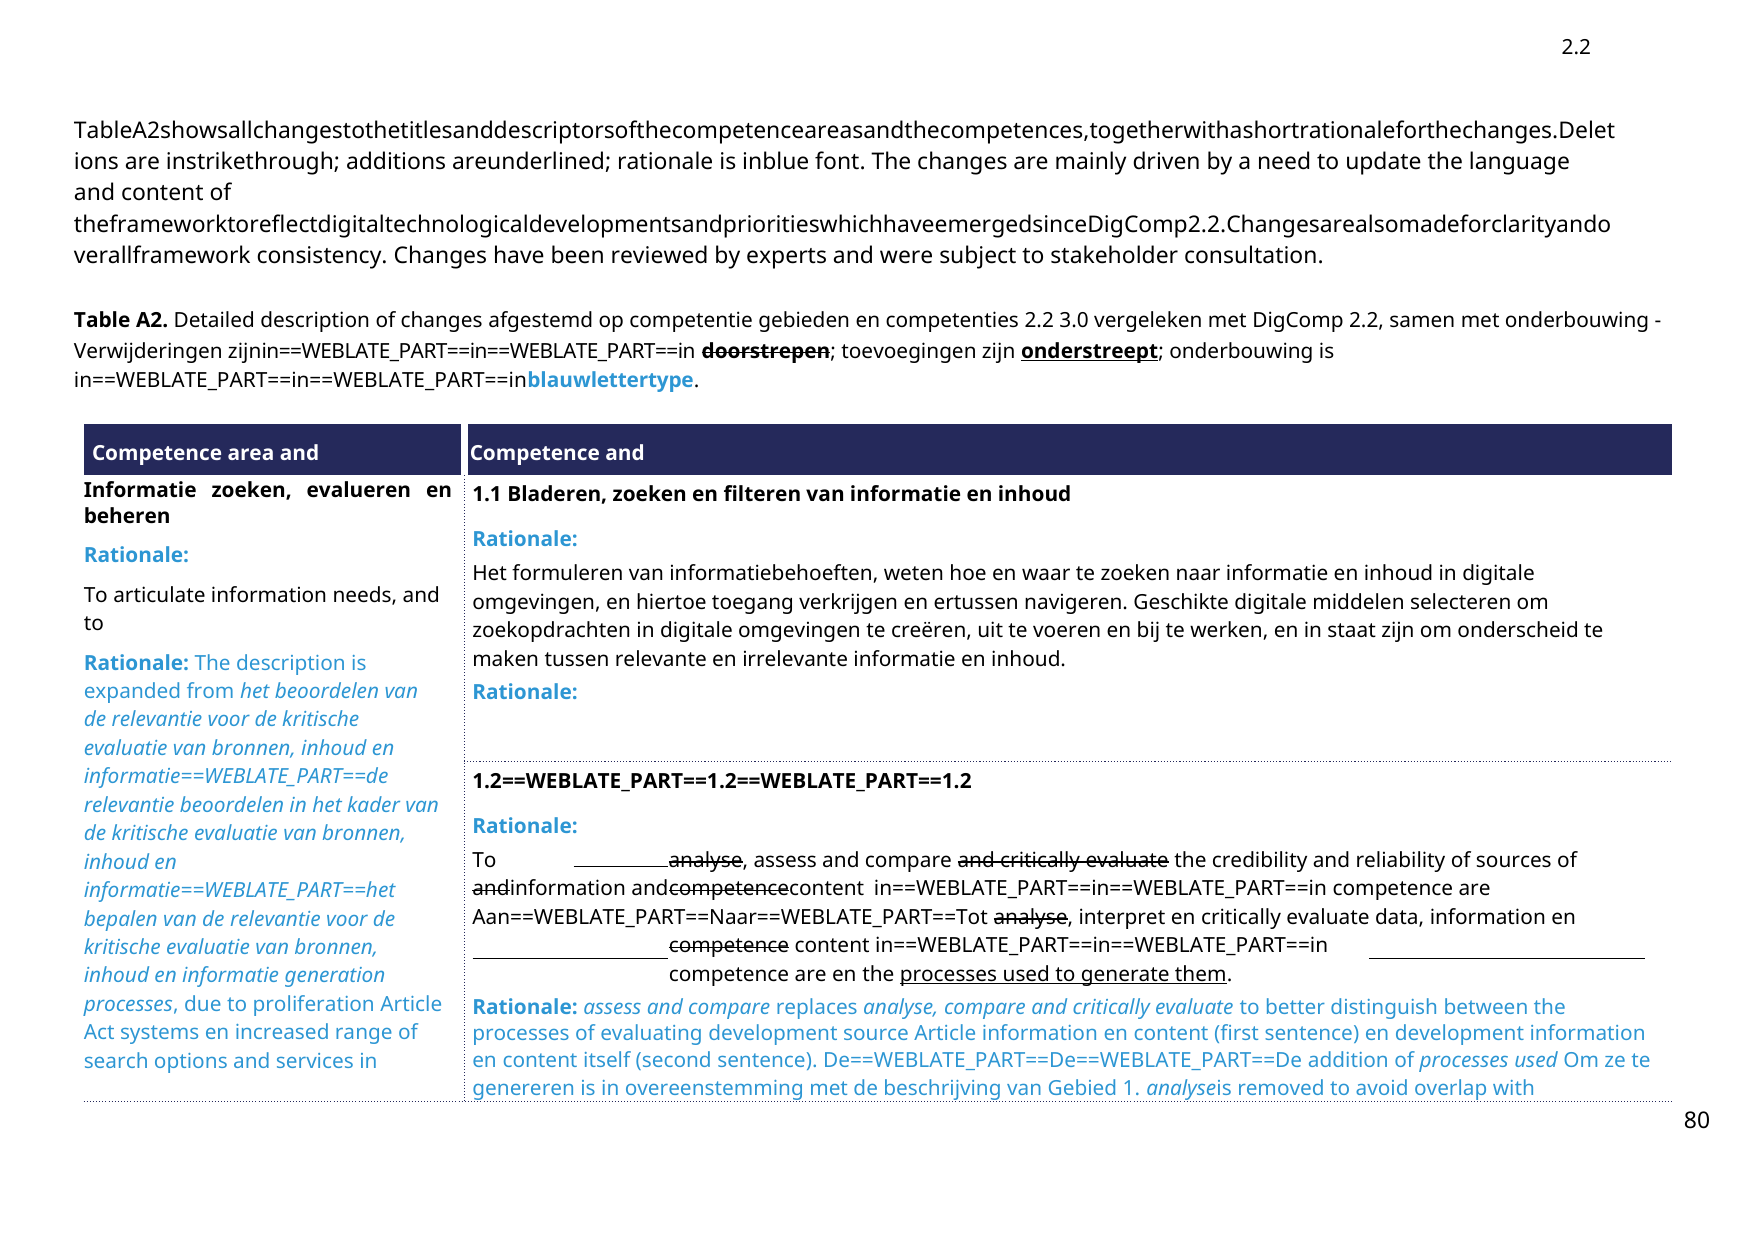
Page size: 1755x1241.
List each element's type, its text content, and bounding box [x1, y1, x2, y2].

text Table A2. Detailed description of changes afgestemd op competentie gebieden en competenties 2.2 3.0 vergeleken met DigComp 2.2, samen met onderbouwing - Verwijderingen zijnin==WEBLATE_PART==in==WEBLATE_PART==in doorstrepen; toevoegingen zijn onderstreept; onderbouwing is in==WEBLATE_PART==in==WEBLATE_PART==inblauwlettertype. [74, 305, 1710, 393]
table_cell 1.2==WEBLATE_PART==1.2==WEBLATE_PART==1.2 Rationale: To analyse, assess and compare and critically evaluate the credibility and reliability of sources of andinformation andcompetencecontent in==WEBLATE_PART==in==WEBLATE_PART==in competence are Aan==WEBLATE_PART==Naar==WEBLATE_PART==Tot analyse, interpret en critically evaluate data, information en competence content in==WEBLATE_PART==in==WEBLATE_PART==in competence are en the processes used to generate them. Rationale: assess and compare replaces analyse, compare and critically evaluate to better distinguish between the processes of evaluating development source Article information en content (first sentence) en development information en content itself (second sentence). De==WEBLATE_PART==De==WEBLATE_PART==De addition of processes used Om ze te genereren is in overeenstemming met de beschrijving van Gebied 1. analyseis removed to avoid overlap with [464, 761, 1672, 1101]
table_header Competence area and [84, 424, 461, 475]
table_cell Informatie zoeken, evalueren en beheren Rationale: To articulate information needs, and to Rationale: The description is expanded from het beoordelen van de relevantie voor de kritische evaluatie van bronnen, inhoud en informatie==WEBLATE_PART==de relevantie beoordelen in het kader van de kritische evaluatie van bronnen, inhoud en informatie==WEBLATE_PART==het bepalen van de relevantie voor de kritische evaluatie van bronnen, inhoud en informatie generation processes, due to proliferation Article Act systems en increased range of search options and services in [84, 475, 464, 1101]
table_header Competence and [468, 424, 1672, 475]
text TableA2showsallchangestothetitlesanddescriptorsofthecompetenceareasandthecompetences,togetherwithashortrationaleforthechanges.Deletions are instrikethrough; additions areunderlined; rationale is inblue font. The changes are mainly driven by a need to update the language and content of theframeworktoreflectdigitaltechnologicaldevelopmentsandprioritieswhichhaveemergedsinceDigComp2.2.Changesarealsomadeforclarityandoverallframework consistency. Changes have been reviewed by experts and were subject to stakeholder consultation. [74, 114, 1617, 270]
table_cell 1.1 Bladeren, zoeken en filteren van informatie en inhoud Rationale: Het formuleren van informatiebehoeften, weten hoe en waar te zoeken naar informatie en inhoud in digitale omgevingen, en hiertoe toegang verkrijgen en ertussen navigeren. Geschikte digitale middelen selecteren om zoekopdrachten in digitale omgevingen te creëren, uit te voeren en bij te werken, en in staat zijn om onderscheid te maken tussen relevante en irrelevante informatie en inhoud. Rationale: [464, 475, 1672, 761]
